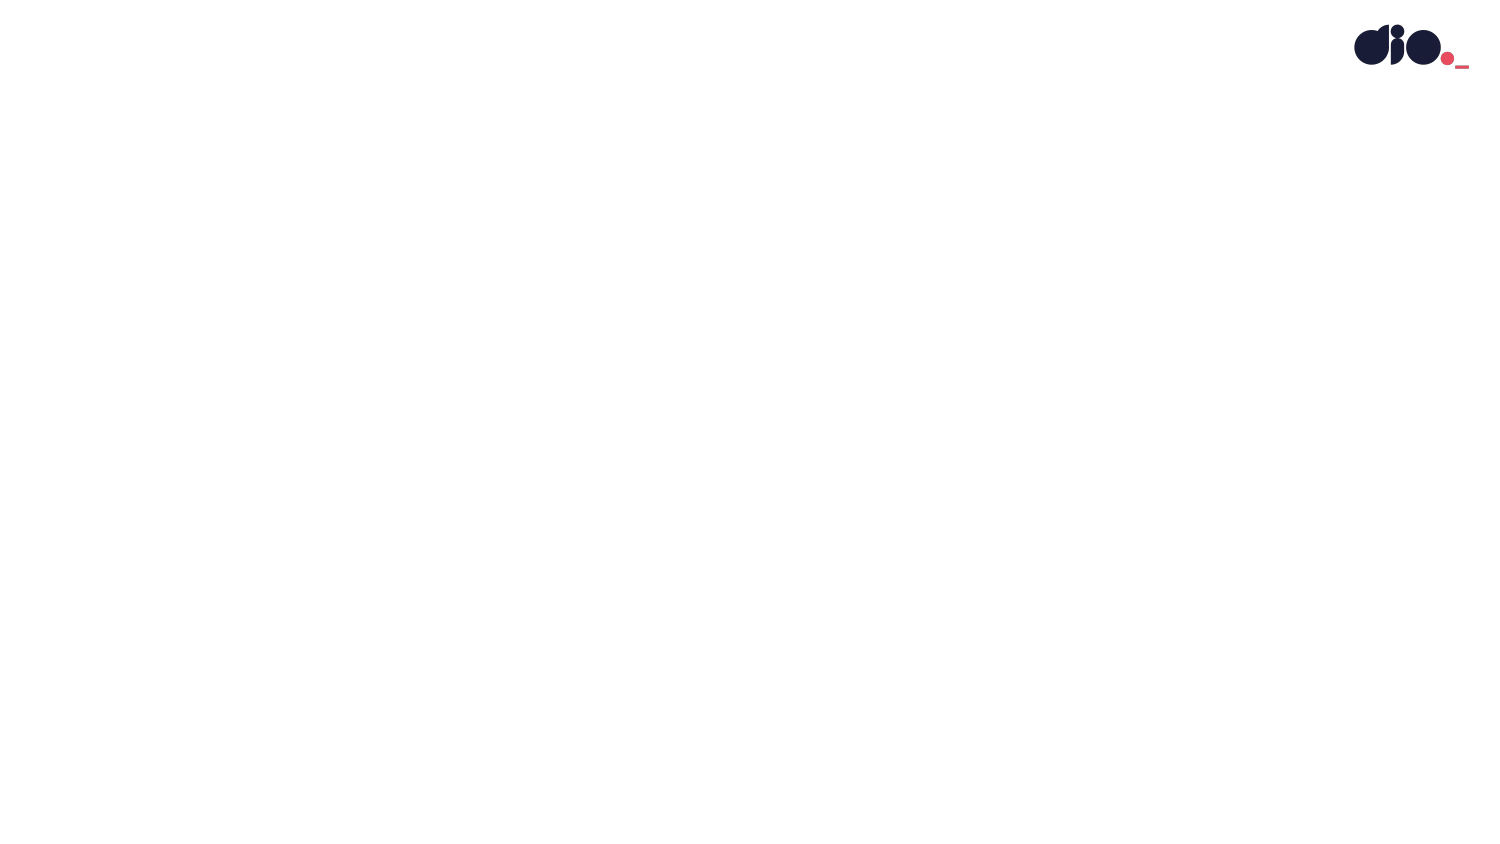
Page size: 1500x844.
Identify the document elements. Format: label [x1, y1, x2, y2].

picture [1339, 15, 1479, 78]
